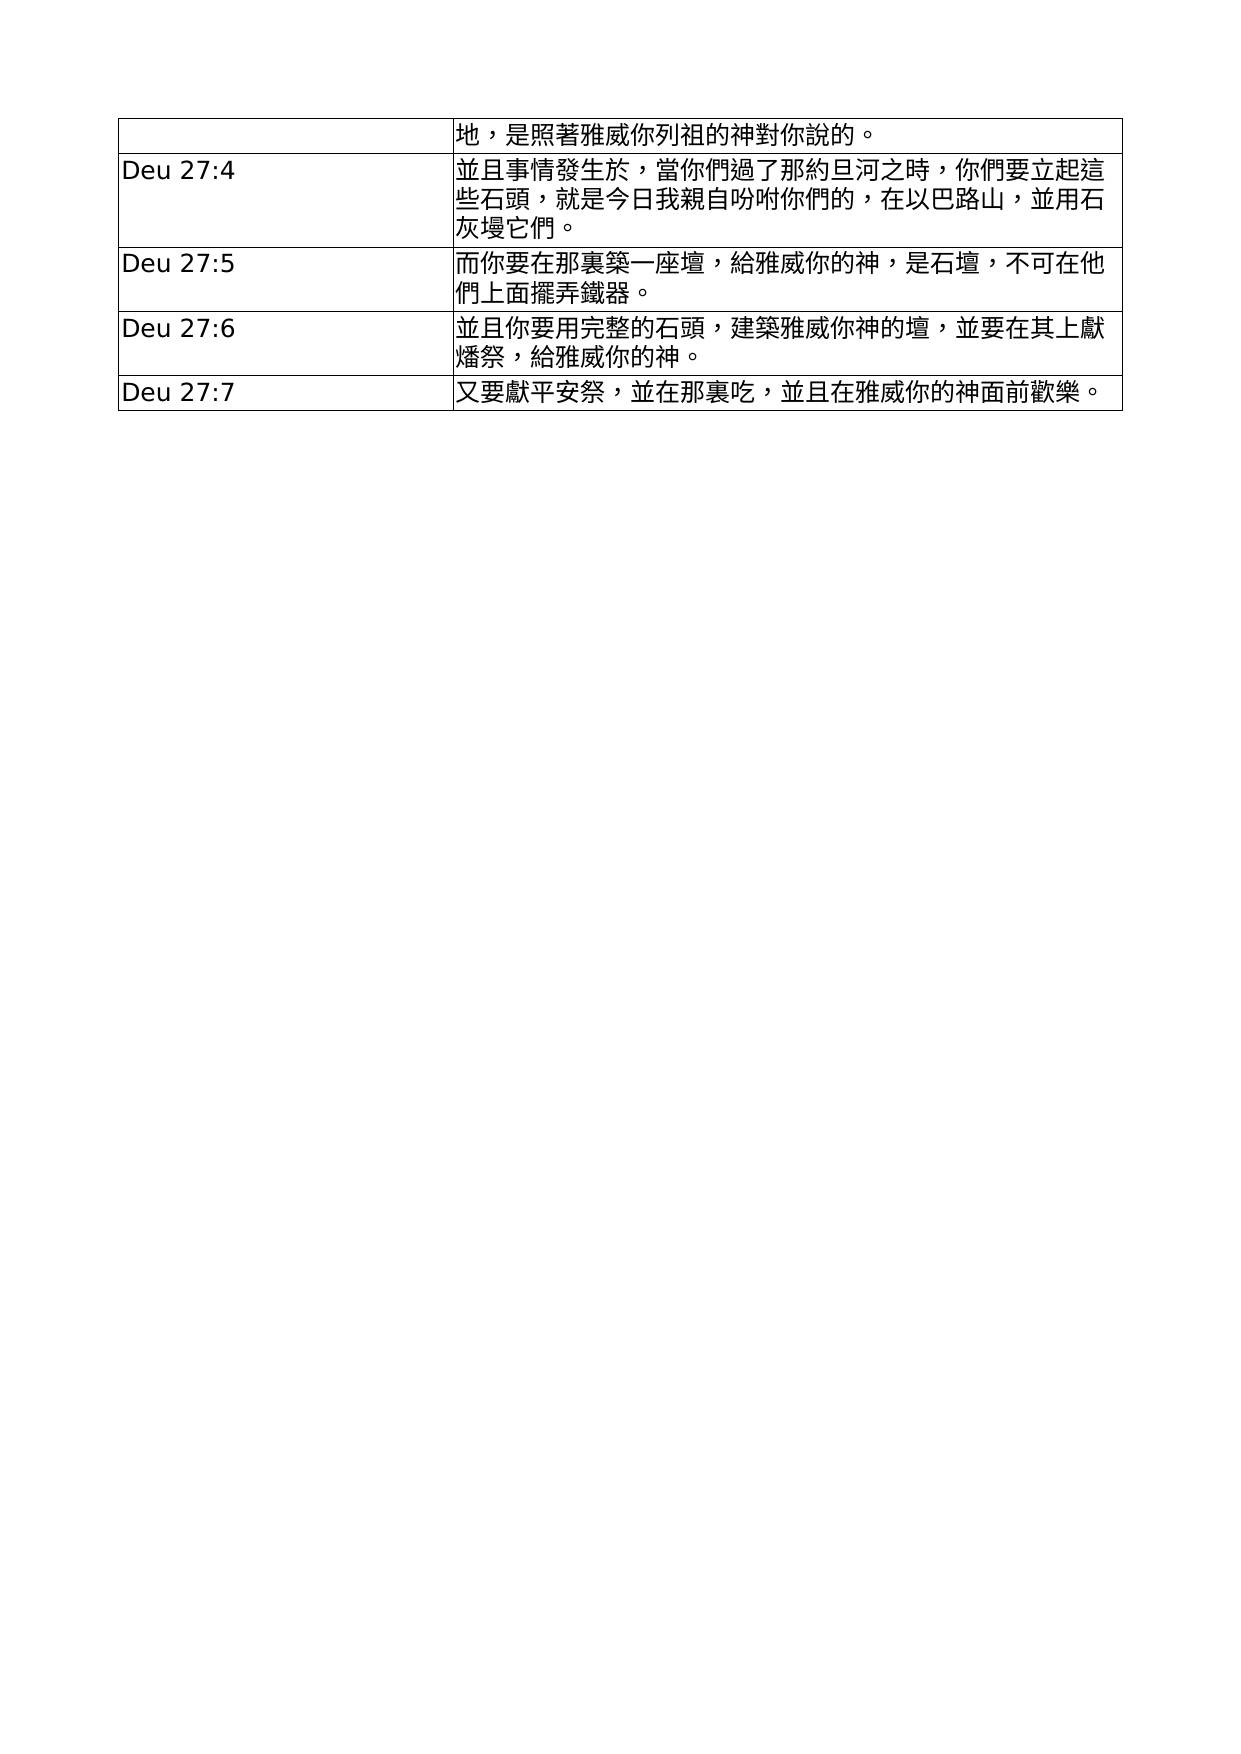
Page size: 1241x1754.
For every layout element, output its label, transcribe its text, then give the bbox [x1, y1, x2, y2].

table_cell 地，是照著雅威你列祖的神對你說的。 [454, 119, 1122, 153]
table_cell Deu 27:6 [119, 312, 453, 375]
table_cell Deu 27:4 [119, 154, 453, 247]
table_cell 又要獻平安祭，並在那裏吃，並且在雅威你的神面前歡樂。 [454, 376, 1122, 410]
table_cell 而你要在那裏築一座壇，給雅威你的神，是石壇，不可在他們上面擺弄鐵器。 [454, 248, 1122, 311]
table_cell Deu 27:7 [119, 376, 453, 410]
table_cell Deu 27:5 [119, 248, 453, 311]
table_cell 並且事情發生於，當你們過了那約旦河之時，你們要立起這些石頭，就是今日我親自吩咐你們的，在以巴路山，並用石灰墁它們。 [454, 154, 1122, 247]
table_cell 並且你要用完整的石頭，建築雅威你神的壇，並要在其上獻燔祭，給雅威你的神。 [454, 312, 1122, 375]
table_cell [119, 119, 453, 153]
